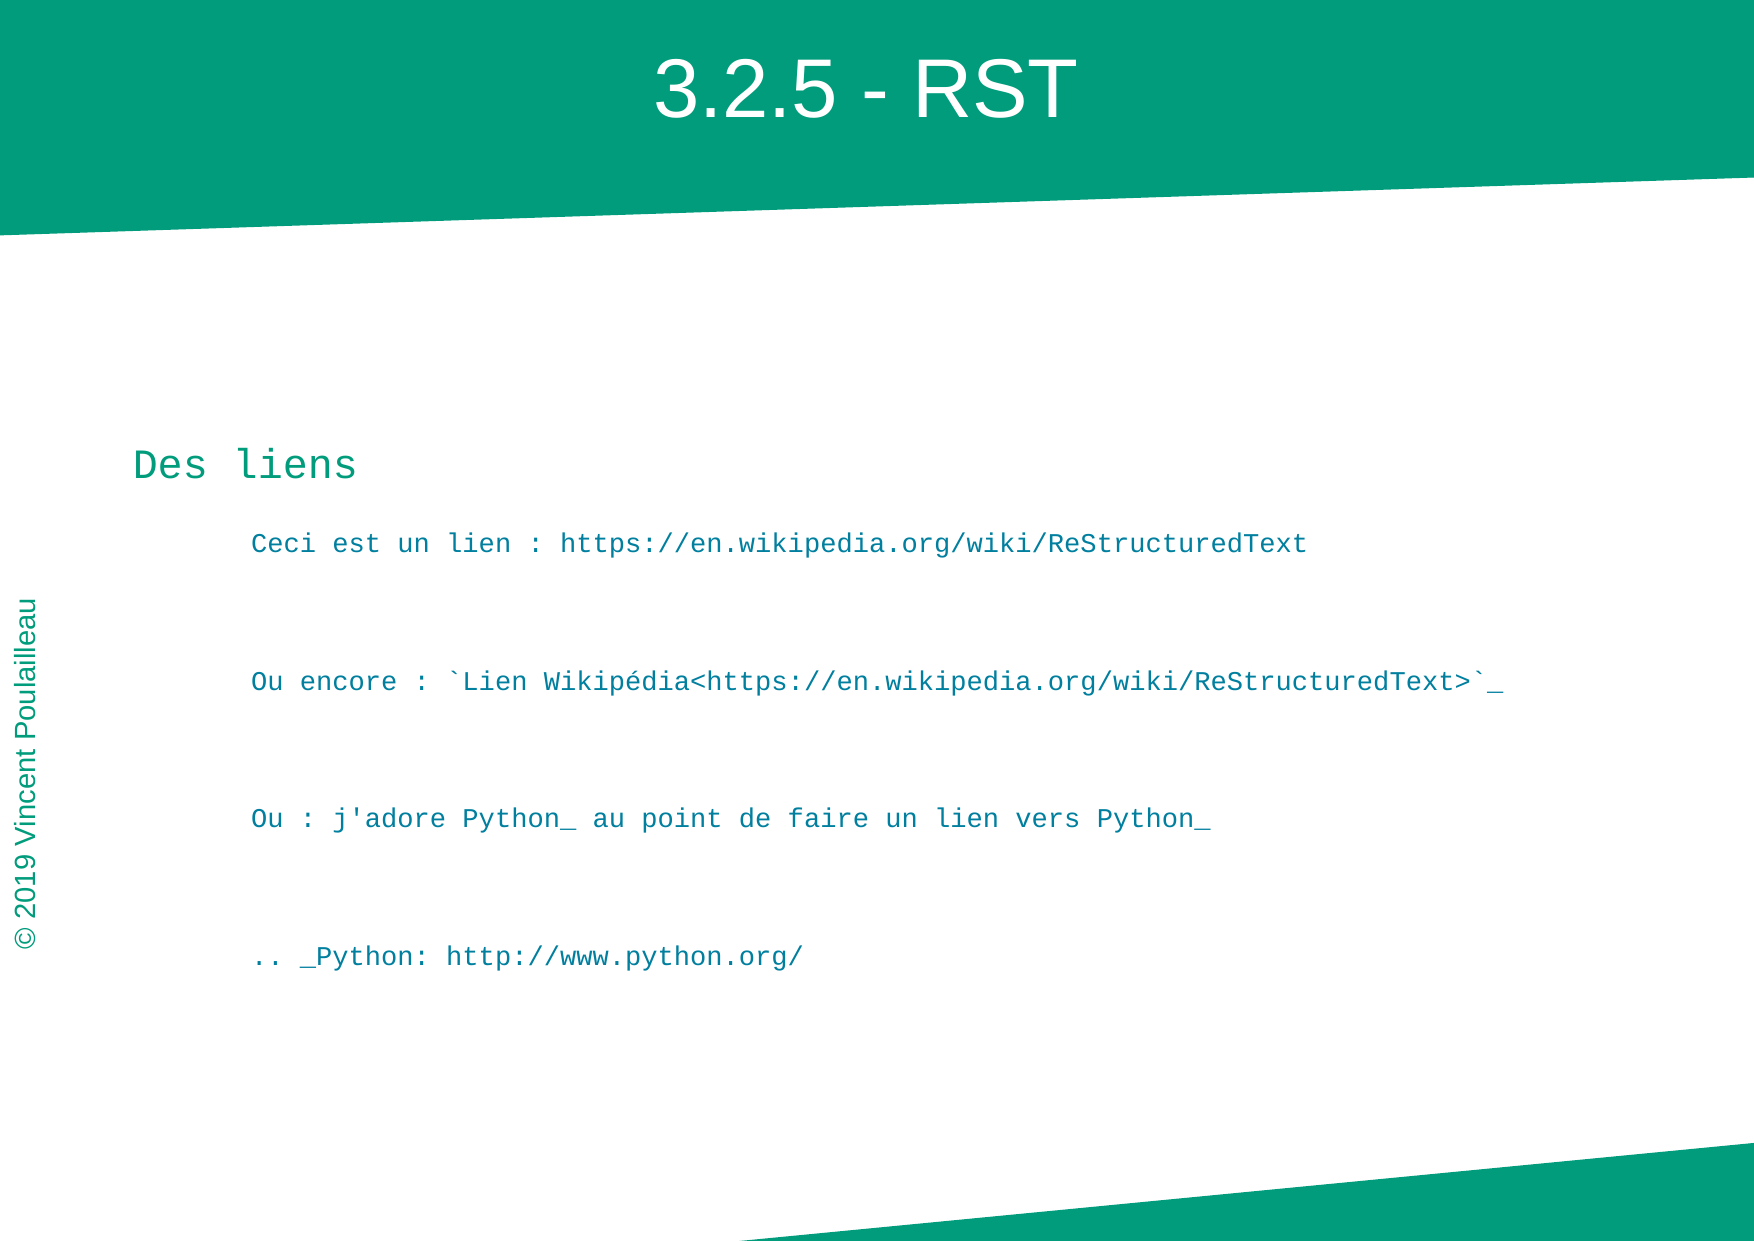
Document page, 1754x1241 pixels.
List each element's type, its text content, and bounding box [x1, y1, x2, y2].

text_box 3.2.5 - RST [0, 0, 1754, 178]
text_box Des liens Ceci est un lien : https://en.wikipedia.org/wiki/ReStructuredText Ou encore : `Lien Wikipédia<https://en.wikipedia.org/wiki/ReStructuredText>`_ Ou : j'adore Python_ au point de faire un lien vers Python_ .. _Python: http://www.python.org/ [0, 178, 1754, 1241]
text_box © 2019 Vincent Poulailleau [1, 448, 61, 1099]
